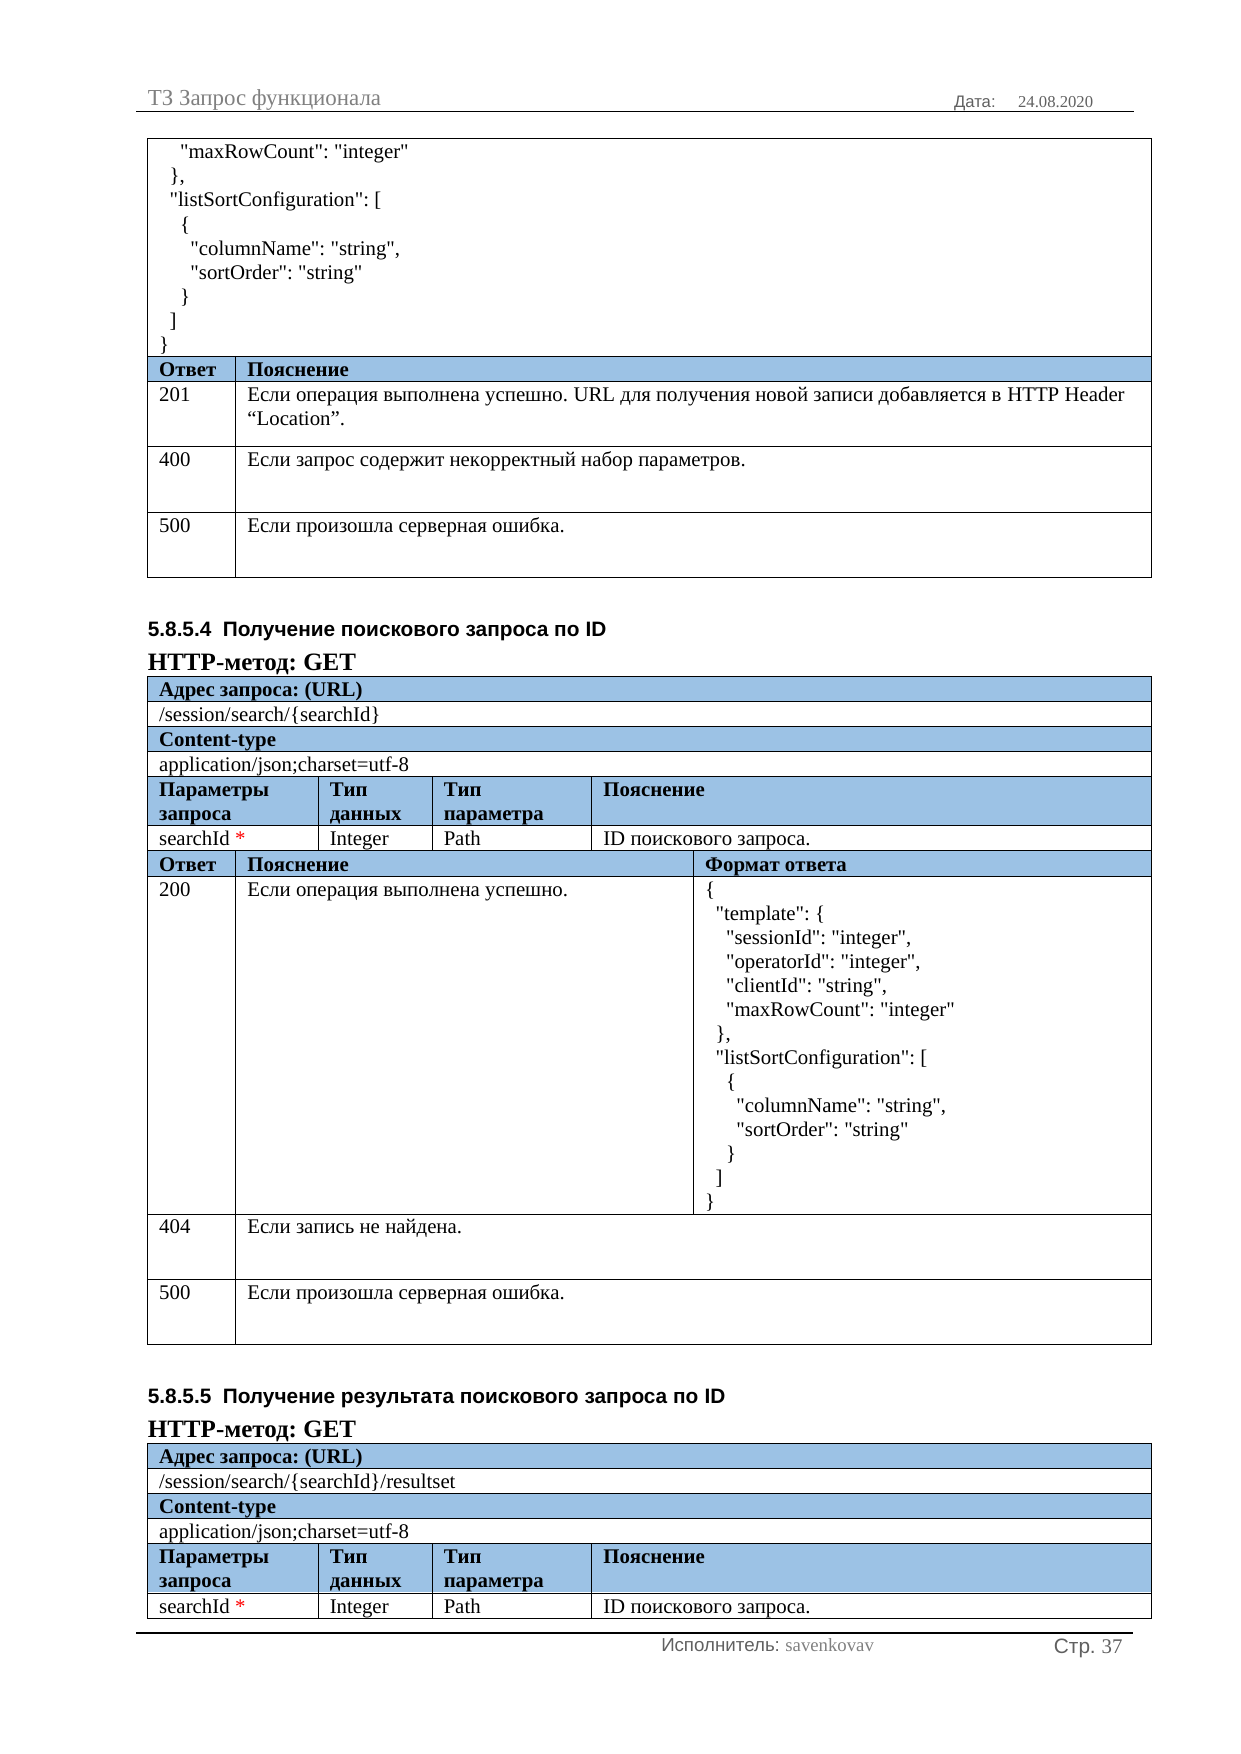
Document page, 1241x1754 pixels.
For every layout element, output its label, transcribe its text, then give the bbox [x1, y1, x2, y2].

table_cell 400 [148, 447, 235, 512]
table_cell "maxRowCount": "integer" }, "listSortConfiguration": [ { "columnName": "string", "sortOrder": "string" } ] } [148, 139, 1151, 356]
table_cell Тип параметра [433, 1544, 591, 1592]
text HTTP-метод: GET [148, 647, 1152, 676]
table_cell Тип данных [319, 1544, 432, 1592]
table_cell searchId * [148, 1594, 318, 1618]
table_cell Тип данных [319, 777, 432, 825]
table_header Адрес запроcа: (URL) [148, 1444, 1151, 1468]
table_cell Параметры запроса [148, 1544, 318, 1592]
table_cell Ответ [148, 851, 235, 876]
table_cell /session/search/{searchId} [148, 702, 1151, 726]
table_cell Тип параметра [433, 777, 591, 825]
table_cell Пояснение [236, 357, 1151, 381]
table_cell Content-type [148, 1494, 1151, 1518]
table_header Адрес запроcа: (URL) [148, 677, 1151, 701]
table_cell 201 [148, 382, 235, 446]
table_cell Path [433, 826, 591, 850]
table_cell application/json;charset=utf-8 [148, 1519, 1151, 1543]
table_cell 500 [148, 513, 235, 577]
subtitle Получение результата поискового запроса по ID [148, 1384, 1152, 1408]
table_cell application/json;charset=utf-8 [148, 752, 1151, 776]
table_cell Если операция выполнена успешно. URL для получения новой записи добавляется в HTTP Header “Location”. [236, 382, 1151, 446]
table_cell /session/search/{searchId}/resultset [148, 1469, 1151, 1493]
table_cell Если произошла серверная ошибка. [236, 513, 1151, 577]
table_cell Integer [319, 826, 432, 850]
table_cell Ответ [148, 357, 235, 381]
table_cell Пояснение [236, 851, 693, 876]
table_cell 200 [148, 877, 235, 1213]
table_cell Content-type [148, 727, 1151, 751]
text HTTP-метод: GET [148, 1414, 1152, 1443]
table_cell Integer [319, 1594, 432, 1618]
table_cell ID поискового запроса. [592, 826, 1151, 850]
table_cell Path [433, 1594, 591, 1618]
table_cell searchId * [148, 826, 318, 850]
table_cell 404 [148, 1215, 235, 1279]
table_cell Если операция выполнена успешно. [236, 877, 693, 1213]
subtitle Получение поискового запроса по ID [148, 617, 1152, 641]
table_cell 500 [148, 1280, 235, 1344]
table_cell Если запись не найдена. [236, 1215, 1151, 1279]
table_cell Параметры запроса [148, 777, 318, 825]
table_cell { "template": { "sessionId": "integer", "operatorId": "integer", "clientId": "string", "maxRowCount": "integer" }, "listSortConfiguration": [ { "columnName": "string", "sortOrder": "string" } ] } [694, 877, 1151, 1213]
table_cell Пояснение [592, 777, 1151, 825]
table_cell Если произошла серверная ошибка. [236, 1280, 1151, 1344]
table_cell ID поискового запроса. [592, 1594, 1151, 1618]
table_cell Если запрос содержит некорректный набор параметров. [236, 447, 1151, 512]
table_cell Формат ответа [694, 851, 1151, 876]
table_cell Пояснение [592, 1544, 1151, 1592]
